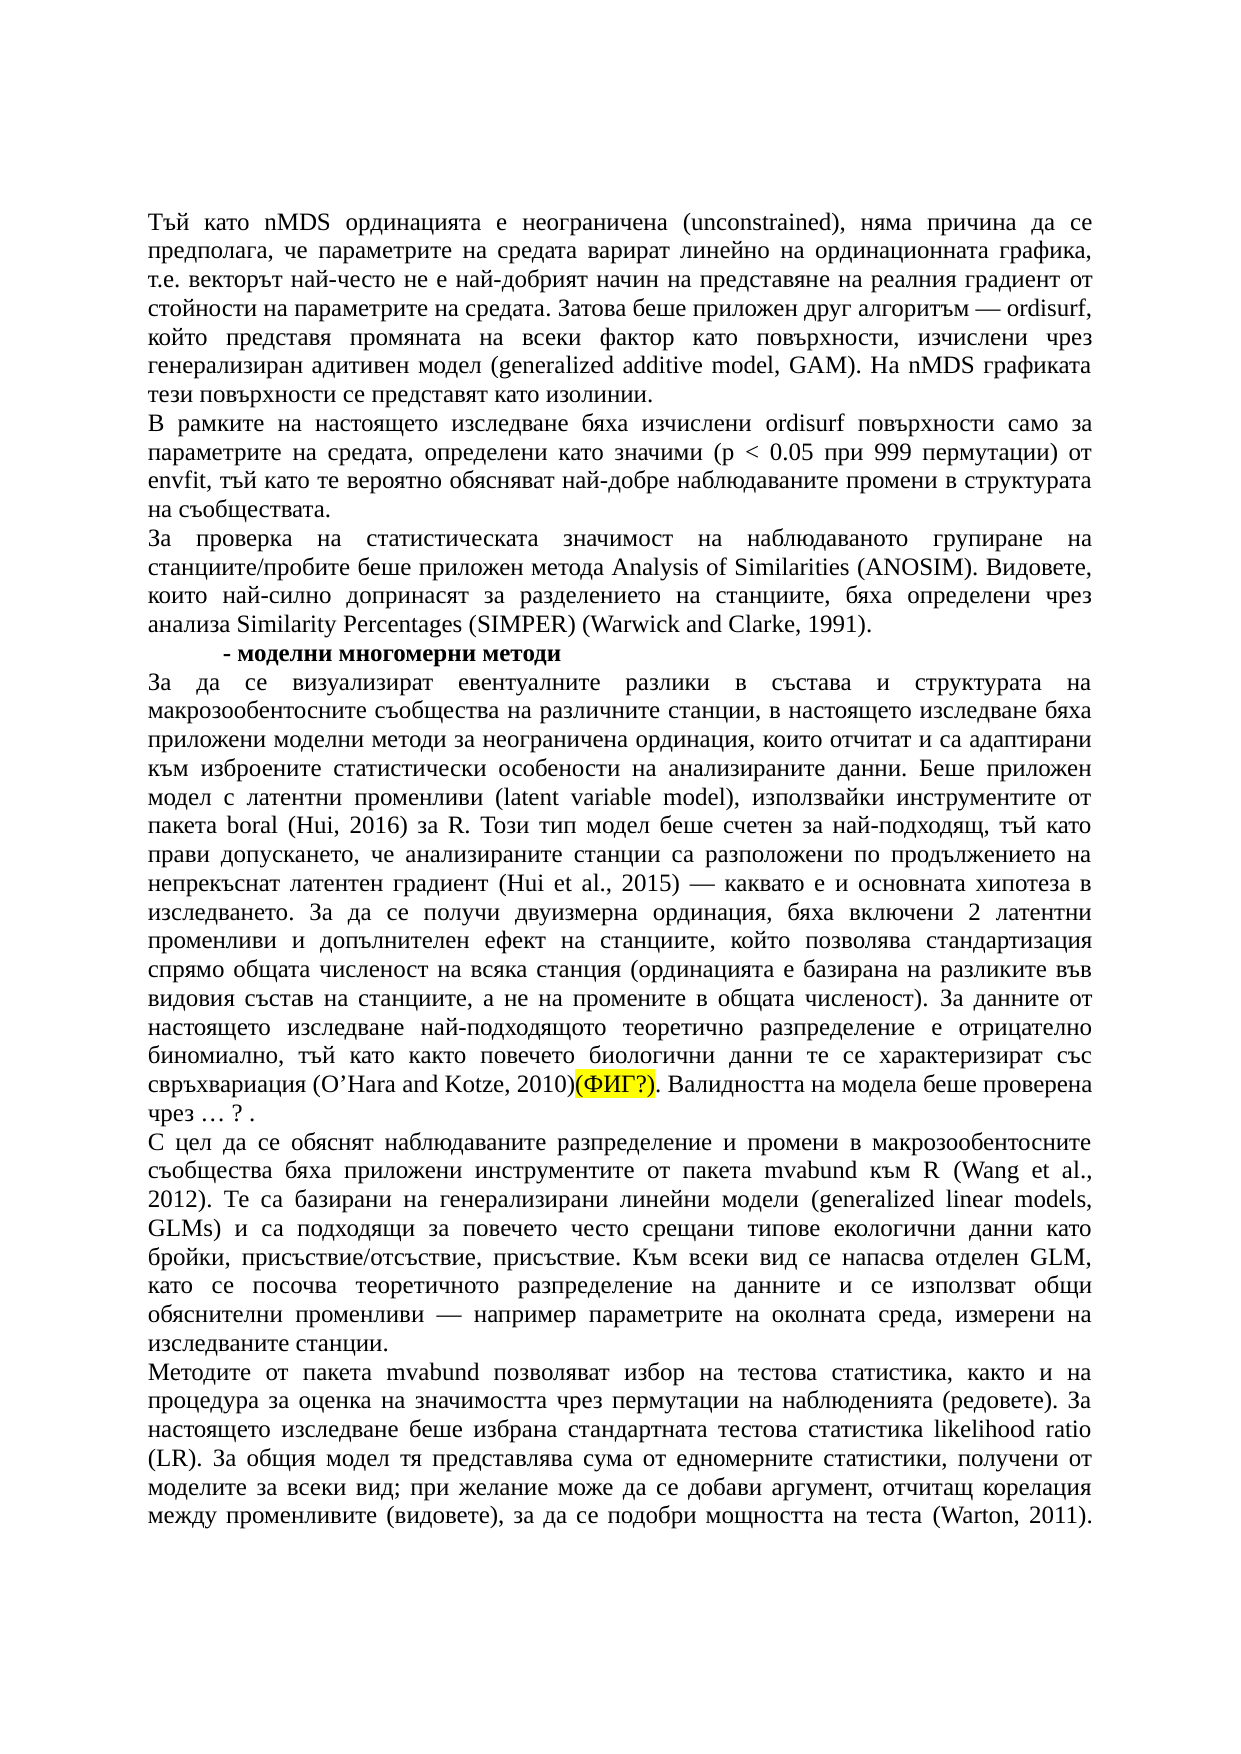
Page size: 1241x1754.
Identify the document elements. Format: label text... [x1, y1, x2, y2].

text За да се визуализират евентуалните разлики в състава и структурата на макрозообентосните съобщества на различните станции, в настоящето изследване бяха приложени моделни методи за неограничена ординация, които отчитат и са адаптирани към изброените статистически особености на анализираните данни. Беше приложен модел с латентни променливи (latent variable model), използвайки инструментите от пакета boral (Hui, 2016) за R. Този тип модел беше счетен за най-подходящ, тъй като прави допускането, че анализираните станции са разположени по продължението на непрекъснат латентен градиент (Hui et al., 2015) — каквато е и основната хипотеза в изследването. За да се получи двуизмерна ординация, бяха включени 2 латентни променливи и допълнителен ефект на станциите, който позволява стандартизация спрямо общата численост на всяка станция (ординацията е базирана на разликите във видовия състав на станциите, а не на промените в общата численост). За данните от настоящето изследване най-подходящото теоретично разпределение е отрицателно биномиално, тъй като както повечето биологични данни те се характеризират със свръхвариация (O’Hara and Kotze, 2010)(ФИГ?). Валидността на модела беше проверена чрез … ? . [148, 667, 1093, 1127]
text С цел да се обяснят наблюдаваните разпределение и промени в макрозообентосните съобщества бяха приложени инструментите от пакета mvabund към R (Wang et al., 2012). Те са базирани на генерализирани линейни модели (generalized linear models, GLMs) и са подходящи за повечето често срещани типове екологични данни като бройки, присъствие/отсъствие, присъствие. Към всеки вид се напасва отделен GLM, като се посочва теоретичното разпределение на данните и се използват общи обяснителни променливи — например параметрите на околната среда, измерени на изследваните станции. [148, 1127, 1093, 1357]
text - моделни многомерни методи [148, 638, 1093, 667]
text В рамките на настоящето изследване бяха изчислени ordisurf повърхности само за параметрите на средата, определени като значими (p < 0.05 при 999 пермутации) от envfit, тъй като те вероятно обясняват най-добре наблюдаваните промени в структурата на съобществата. [148, 408, 1093, 523]
text Тъй като nMDS ординацията е неограничена (unconstrained), няма причина да се предполага, че параметрите на средата варират линейно на ординационната графика, т.е. векторът най-често не е най-добрият начин на представяне на реалния градиент от стойности на параметрите на средата. Затова беше приложен друг алгоритъм — ordisurf, който представя промяната на всеки фактор като повърхности, изчислени чрез генерализиран адитивен модел (generalized additive model, GAM). На nMDS графиката тези повърхности се представят като изолинии. [148, 207, 1093, 408]
text За проверка на статистическата значимост на наблюдаваното групиране на станциите/пробите беше приложен метода Analysis of Similarities (ANOSIM). Видовете, които най-силно допринасят за разделението на станциите, бяха определени чрез анализа Similarity Percentages (SIMPER) (Warwick and Clarke, 1991). [148, 523, 1093, 638]
text Методите от пакета mvabund позволяват избор на тестова статистика, както и на процедура за оценка на значимостта чрез пермутации на наблюденията (редовете). За настоящето изследване беше избрана стандартната тестова статистика likelihood ratio (LR). За общия модел тя представлява сума от едномерните статистики, получени от моделите за всеки вид; при желание може да се добави аргумент, отчитащ корелация между променливите (видовете), за да се подобри мощността на теста (Warton, 2011). [148, 1357, 1093, 1529]
